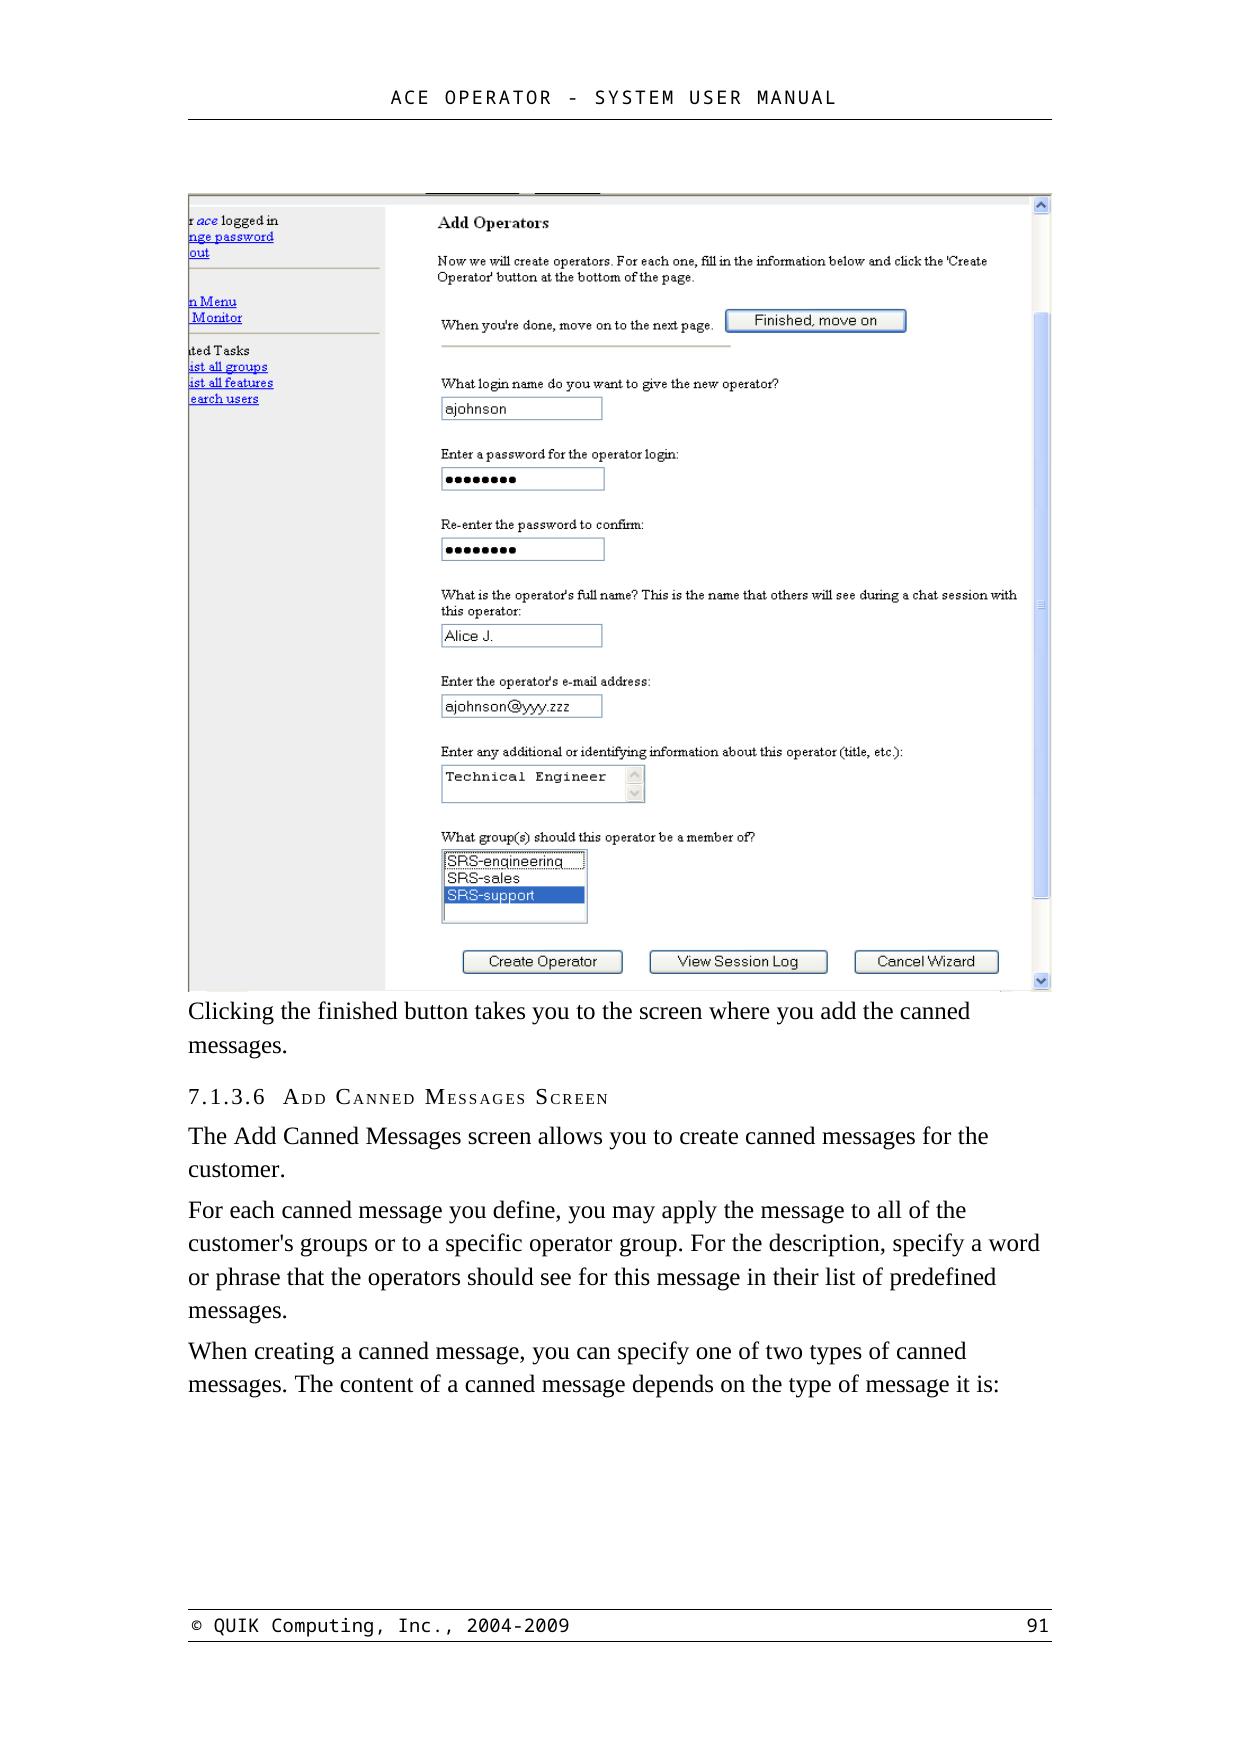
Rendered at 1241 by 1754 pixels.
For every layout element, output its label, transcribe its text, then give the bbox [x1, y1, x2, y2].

picture [187, 193, 1053, 992]
text The Add Canned Messages screen allows you to create canned messages for the customer. [188, 1122, 1052, 1183]
text For each canned message you define, you may apply the message to all of the customer's groups or to a specific operator group. For the description, specify a word or phrase that the operators should see for this message in their list of predefined messages. [188, 1196, 1052, 1324]
subtitle Add Canned Messages Screen [188, 1084, 1052, 1109]
text Clicking the finished button takes you to the screen where you add the canned messages. [188, 992, 1052, 1059]
text When creating a canned message, you can specify one of two types of canned messages. The content of a canned message depends on the type of message it is: [188, 1337, 1052, 1398]
